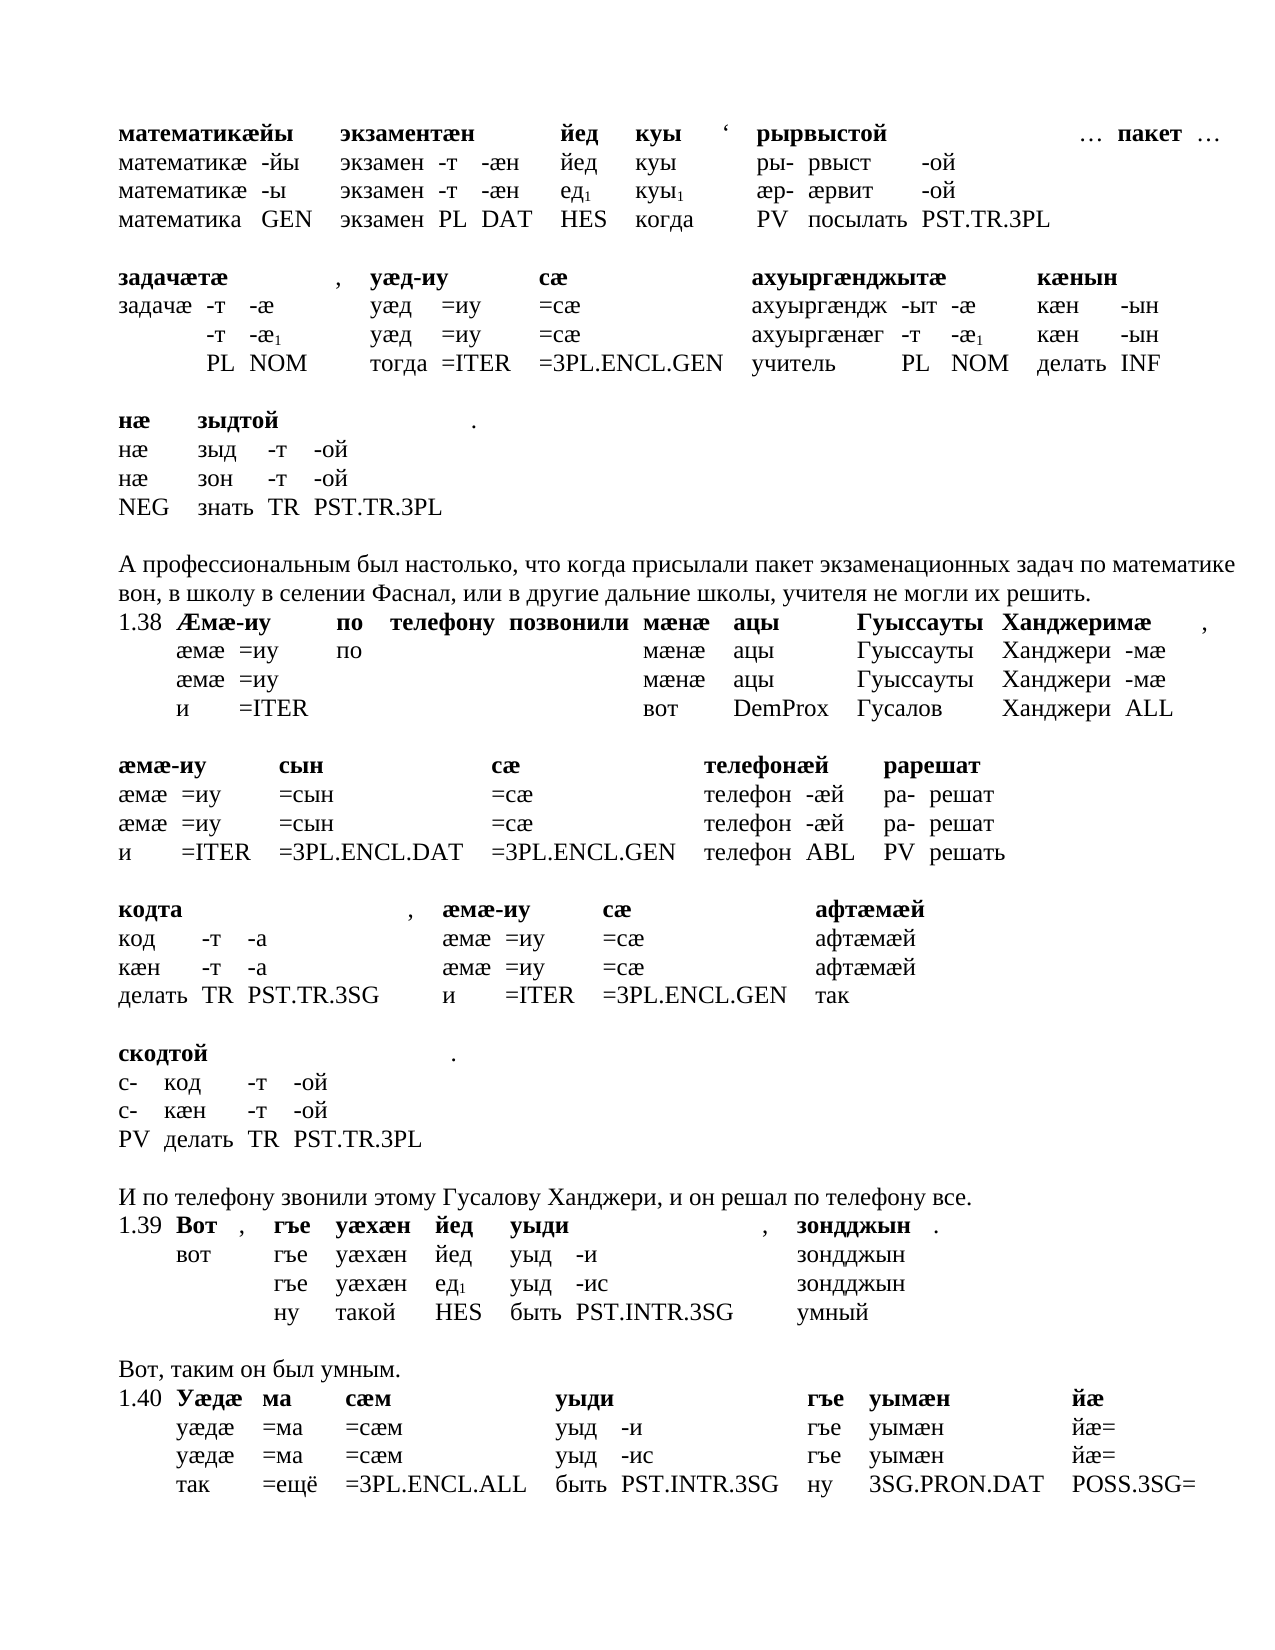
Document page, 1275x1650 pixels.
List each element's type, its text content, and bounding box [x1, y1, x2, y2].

text ра- [883, 808, 915, 837]
text æмæ [442, 952, 491, 981]
text =3PL.ENCL.ALL [345, 1469, 527, 1498]
text задачæ [118, 291, 192, 319]
text Уæдæ [176, 1383, 248, 1412]
text æр- [756, 176, 794, 204]
text =иу [505, 923, 575, 952]
text телефон [704, 808, 792, 837]
text уыд [555, 1412, 607, 1441]
text А профессиональным был настолько, что когда присылали пакет экзаменационных задач по математике вон, в школу в селении Фаснал, или в другие дальние школы, учителя не могли их решить. [118, 549, 1249, 607]
text -т [438, 176, 467, 204]
text быть [555, 1469, 607, 1498]
text =сæ [539, 291, 724, 319]
text PL [206, 348, 235, 377]
text йæ [1072, 1383, 1210, 1412]
text так [815, 981, 916, 1009]
text мæнæ [643, 636, 706, 664]
text нæ [118, 463, 169, 492]
text ацы [733, 664, 829, 693]
text =иу [239, 636, 308, 664]
text И по телефону звонили этому Гусалову Ханджери, и он решал по телефону все. [118, 1182, 1249, 1211]
text =иу [441, 319, 511, 348]
text -т [206, 319, 235, 348]
text . [471, 406, 492, 434]
text =3PL.ENCL.DAT [278, 837, 464, 866]
text æмæ [118, 779, 167, 808]
text PL [438, 204, 467, 233]
text PST.INTR.3SG [576, 1297, 734, 1326]
text телефон [704, 779, 792, 808]
text тогда [370, 348, 427, 377]
text ну [273, 1297, 308, 1326]
text Вот, таким он был умным. [118, 1354, 1249, 1383]
text и [118, 837, 167, 866]
text =иу [181, 808, 251, 837]
text PST.TR.3SG [247, 981, 379, 1009]
text вот [643, 693, 706, 722]
text с- [118, 1096, 150, 1124]
text математикæ [118, 147, 247, 176]
text нæ [118, 406, 183, 434]
text уымæн [869, 1412, 1044, 1441]
text телефону [390, 607, 495, 636]
text 3SG.PRON.DAT [869, 1469, 1044, 1498]
text -ой [293, 1096, 423, 1124]
text уæхæн [335, 1268, 407, 1297]
text Ханджери [1002, 693, 1111, 722]
text афтæмæй [815, 894, 930, 923]
text пакет [1117, 118, 1182, 147]
text математика [118, 204, 247, 233]
text -ын [1120, 291, 1161, 319]
text -æ [951, 291, 1009, 319]
text PST.TR.3PL [293, 1124, 423, 1153]
text сæм [345, 1383, 541, 1412]
text рырвыстой [756, 118, 1064, 147]
text и [442, 981, 491, 1009]
text -т [202, 923, 234, 952]
text -ой [313, 434, 443, 463]
text PST.TR.3PL [921, 204, 1051, 233]
text =сын [278, 779, 464, 808]
text ахуыргæндж [751, 291, 887, 319]
text -æй [806, 779, 856, 808]
text -ой [293, 1067, 423, 1096]
text 1.38 [118, 607, 162, 636]
text куы [635, 118, 708, 147]
text =иу [181, 779, 251, 808]
text -т [206, 291, 235, 319]
text гъе [273, 1239, 308, 1268]
text по [336, 636, 362, 664]
text решат [929, 779, 1005, 808]
text ры- [756, 147, 794, 176]
text уæд [370, 319, 427, 348]
text ацы [733, 607, 843, 636]
text с- [118, 1067, 150, 1096]
text -и [621, 1412, 779, 1441]
text -ой [313, 463, 443, 492]
text =сæ [491, 808, 676, 837]
text ну [807, 1469, 841, 1498]
text HES [560, 204, 607, 233]
text ABL [806, 837, 856, 866]
text экзамен [340, 176, 424, 204]
text =иу [441, 291, 511, 319]
text кæн [1037, 319, 1107, 348]
text -æн [481, 176, 532, 204]
text NOM [951, 348, 1009, 377]
text зыдтой [197, 406, 457, 434]
text телефонæй [704, 751, 869, 779]
text … [1078, 118, 1103, 147]
text -мæ [1125, 664, 1174, 693]
text такой [335, 1297, 407, 1326]
text зондджын [797, 1211, 919, 1239]
text йæ= [1072, 1412, 1196, 1441]
text -а [247, 923, 379, 952]
text позвонили [509, 607, 629, 636]
text -ыт [901, 291, 937, 319]
text =сæм [345, 1412, 527, 1441]
text Ханджери [1002, 636, 1111, 664]
text экзамен [340, 204, 424, 233]
text уæхæн [335, 1211, 421, 1239]
text Гуыссауты [857, 664, 974, 693]
text уæд [370, 291, 427, 319]
text PV [756, 204, 794, 233]
text =ещё [262, 1469, 318, 1498]
text , [407, 894, 428, 923]
text =иу [505, 952, 575, 981]
text NEG [118, 492, 169, 521]
text -ис [621, 1441, 779, 1469]
text æмæ [176, 636, 225, 664]
text -ис [576, 1268, 734, 1297]
text телефон [704, 837, 792, 866]
text решать [929, 837, 1005, 866]
text -т [247, 1067, 279, 1096]
text =сæ [539, 319, 724, 348]
text … [1196, 118, 1221, 147]
text сын [278, 751, 477, 779]
text -æ1 [951, 319, 1009, 348]
text 1.39 [118, 1211, 162, 1239]
text делать [164, 1124, 234, 1153]
text . [933, 1211, 954, 1239]
text ацы [733, 636, 829, 664]
text -æ1 [249, 319, 307, 348]
text гъе [807, 1441, 841, 1469]
text =сын [278, 808, 464, 837]
text PST.TR.3PL [313, 492, 443, 521]
text -æн [481, 147, 532, 176]
text по [336, 607, 376, 636]
text -æ [249, 291, 307, 319]
text =сæм [345, 1441, 527, 1469]
text кæн [118, 952, 188, 981]
text умный [797, 1297, 905, 1326]
text POSS.3SG= [1072, 1469, 1196, 1498]
text математикæ [118, 176, 247, 204]
text зыд [197, 434, 254, 463]
text Гуыссауты [857, 636, 974, 664]
text . [450, 1038, 471, 1067]
text =ма [262, 1441, 318, 1469]
text ма [262, 1383, 331, 1412]
text быть [510, 1297, 562, 1326]
text уæхæн [335, 1239, 407, 1268]
text ахуыргæнæг [751, 319, 887, 348]
text -т [438, 147, 467, 176]
text ра- [883, 779, 915, 808]
text æмæ [118, 808, 167, 837]
text æмæ [442, 923, 491, 952]
text INF [1120, 348, 1161, 377]
text куы [635, 147, 694, 176]
text гъе [273, 1268, 308, 1297]
text зондджын [797, 1239, 905, 1268]
text решат [929, 808, 1005, 837]
text æмæ-иу [118, 751, 265, 779]
text DAT [481, 204, 532, 233]
text делать [118, 981, 188, 1009]
text ‘ [722, 118, 743, 147]
text , [1201, 607, 1222, 636]
text =3PL.ENCL.GEN [491, 837, 676, 866]
text =сæ [602, 923, 787, 952]
text куы1 [635, 176, 694, 204]
text HES [435, 1297, 482, 1326]
text кæнын [1037, 262, 1175, 291]
text -мæ [1125, 636, 1174, 664]
text уæд-иу [370, 262, 525, 291]
text PV [118, 1124, 150, 1153]
text экзамен [340, 147, 424, 176]
text йед [435, 1239, 482, 1268]
text æмæ-иу [442, 894, 589, 923]
text PST.INTR.3SG [621, 1469, 779, 1498]
text йед [435, 1211, 496, 1239]
text PL [901, 348, 937, 377]
text задачæтæ [118, 262, 321, 291]
text Гусалов [857, 693, 974, 722]
text PV [883, 837, 915, 866]
text вот [176, 1239, 211, 1268]
text уæдæ [176, 1441, 234, 1469]
text -и [576, 1239, 734, 1268]
text гъе [273, 1211, 322, 1239]
text Ханджеримæ [1002, 607, 1188, 636]
text уыд [510, 1239, 562, 1268]
text æрвит [808, 176, 908, 204]
text -йы [261, 147, 312, 176]
text ед1 [560, 176, 607, 204]
text æмæ [176, 664, 225, 693]
text Ханджери [1002, 664, 1111, 693]
text , [762, 1211, 783, 1239]
text =иу [239, 664, 308, 693]
text =сæ [491, 779, 676, 808]
text =ITER [181, 837, 251, 866]
text афтæмæй [815, 923, 916, 952]
text уыди [510, 1211, 748, 1239]
text и [176, 693, 225, 722]
text мæнæ [643, 664, 706, 693]
text афтæмæй [815, 952, 916, 981]
text =ITER [239, 693, 308, 722]
text 1.40 [118, 1383, 162, 1412]
text -т [202, 952, 234, 981]
text рвыст [808, 147, 908, 176]
text NOM [249, 348, 307, 377]
text -т [901, 319, 937, 348]
text уымæн [869, 1383, 1058, 1412]
text уыд [510, 1268, 562, 1297]
text =3PL.ENCL.GEN [539, 348, 724, 377]
text -ой [921, 147, 1051, 176]
text сæ [602, 894, 801, 923]
text Æмæ-иу [176, 607, 322, 636]
text -т [268, 463, 300, 492]
text математикæйы [118, 118, 326, 147]
text зондджын [797, 1268, 905, 1297]
text сæ [491, 751, 690, 779]
text когда [635, 204, 694, 233]
text ALL [1125, 693, 1174, 722]
text делать [1037, 348, 1107, 377]
text -ой [921, 176, 1051, 204]
text GEN [261, 204, 312, 233]
text TR [247, 1124, 279, 1153]
text зон [197, 463, 254, 492]
text йæ= [1072, 1441, 1196, 1469]
text знать [197, 492, 254, 521]
text -ын [1120, 319, 1161, 348]
text =ITER [441, 348, 511, 377]
text гъе [807, 1412, 841, 1441]
text уæдæ [176, 1412, 234, 1441]
text =ма [262, 1412, 318, 1441]
text нæ [118, 434, 169, 463]
text мæнæ [643, 607, 719, 636]
text -т [247, 1096, 279, 1124]
text , [335, 262, 356, 291]
text так [176, 1469, 234, 1498]
text TR [202, 981, 234, 1009]
text -æй [806, 808, 856, 837]
text йед [560, 147, 607, 176]
text ахуыргæнджытæ [751, 262, 1023, 291]
text кæн [1037, 291, 1107, 319]
text ед1 [435, 1268, 482, 1297]
text -ы [261, 176, 312, 204]
text Вот [176, 1211, 225, 1239]
text -а [247, 952, 379, 981]
text уыди [555, 1383, 793, 1412]
text -т [268, 434, 300, 463]
text кодта [118, 894, 393, 923]
text Гуыссауты [857, 607, 988, 636]
text гъе [807, 1383, 855, 1412]
text кæн [164, 1096, 234, 1124]
text посылать [808, 204, 908, 233]
text уымæн [869, 1441, 1044, 1469]
text учитель [751, 348, 887, 377]
text DemProx [733, 693, 829, 722]
text =ITER [505, 981, 575, 1009]
text код [164, 1067, 234, 1096]
text рарешат [883, 751, 1019, 779]
text экзаментæн [340, 118, 546, 147]
text скодтой [118, 1038, 437, 1067]
text , [239, 1211, 260, 1239]
text =3PL.ENCL.GEN [602, 981, 787, 1009]
text йед [560, 118, 621, 147]
text уыд [555, 1441, 607, 1469]
text код [118, 923, 188, 952]
text =сæ [602, 952, 787, 981]
text TR [268, 492, 300, 521]
text сæ [539, 262, 738, 291]
